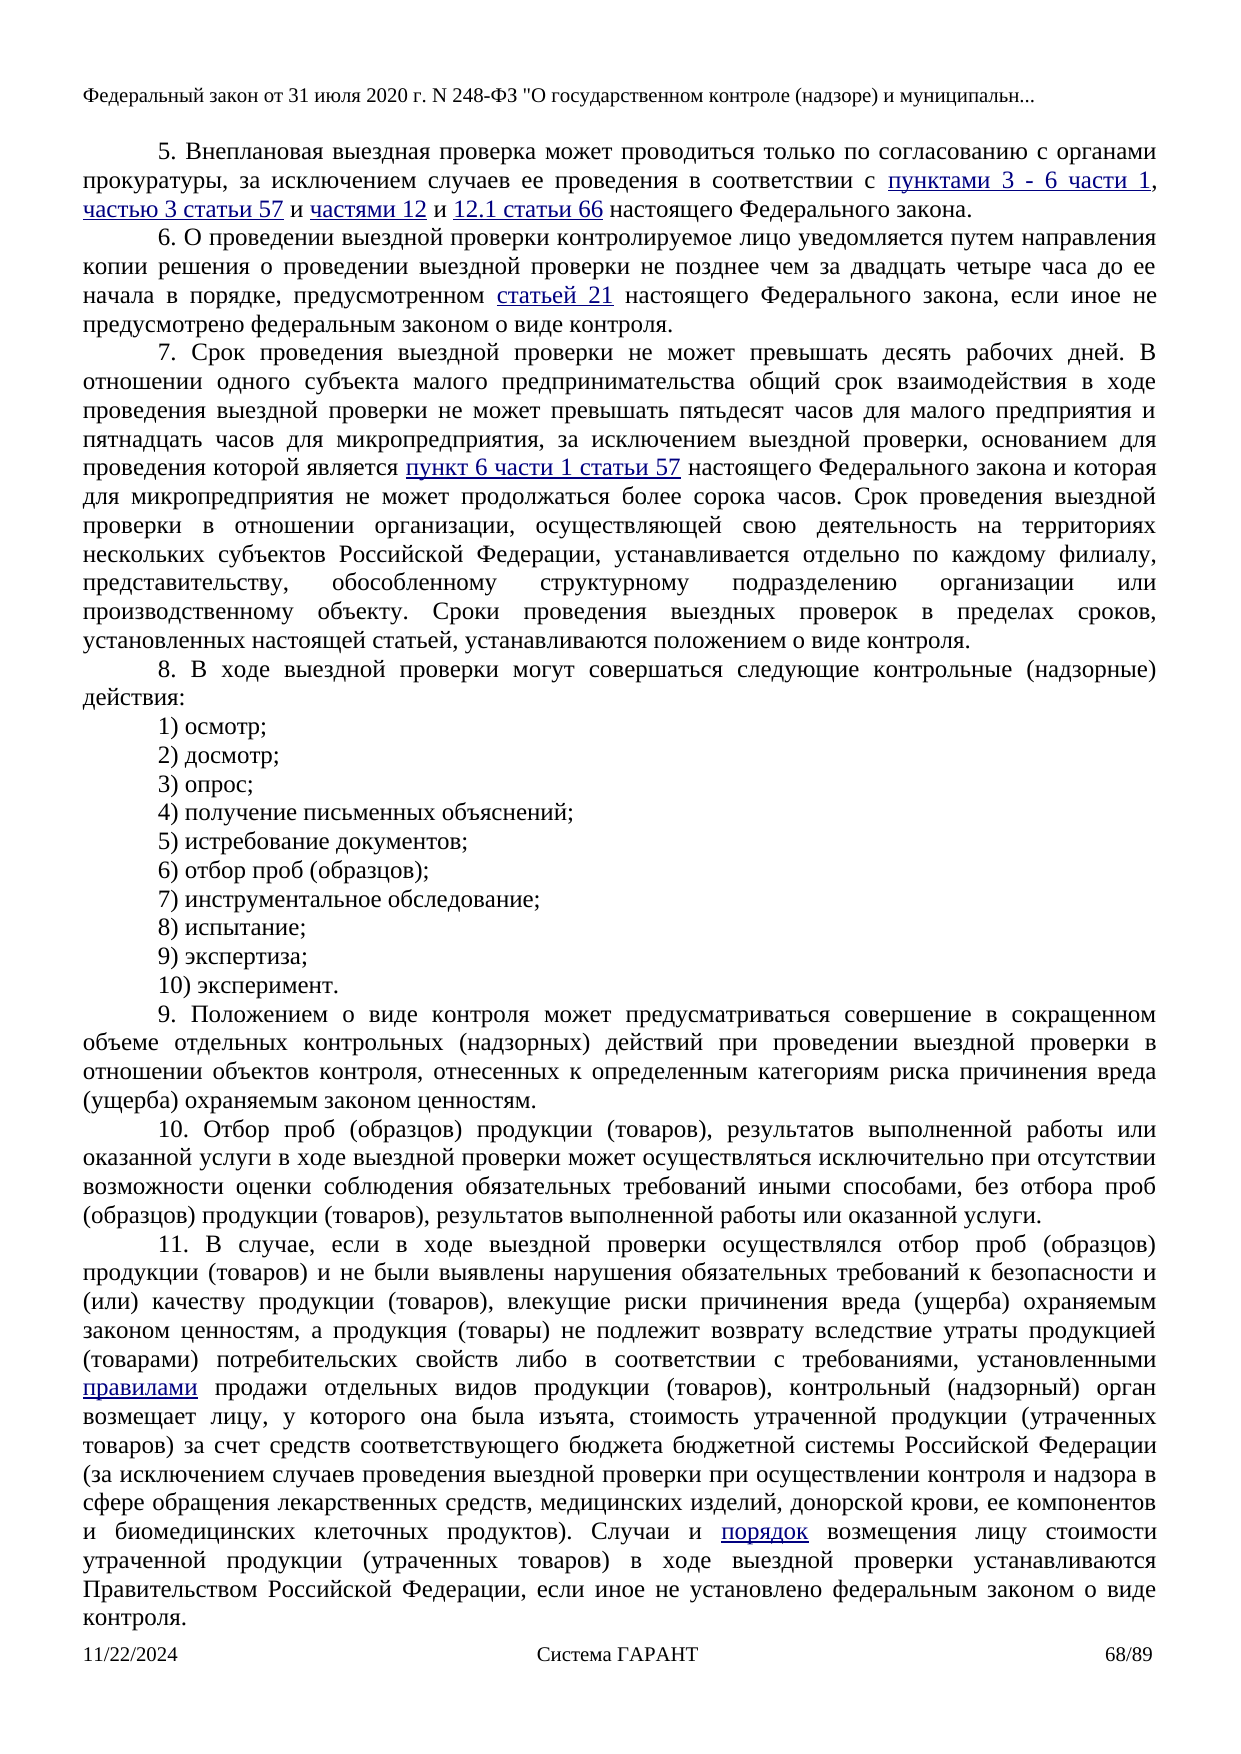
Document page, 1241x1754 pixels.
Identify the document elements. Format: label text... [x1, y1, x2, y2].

text 8) испытание; [83, 912, 1157, 941]
text 4) получение письменных объяснений; [83, 797, 1157, 826]
text 6) отбор проб (образцов); [83, 855, 1157, 884]
text 11. В случае, если в ходе выездной проверки осуществлялся отбор проб (образцов) продукции (товаров) и не были выявлены нарушения обязательных требований к безопасности и (или) качеству продукции (товаров), влекущие риски причинения вреда (ущерба) охраняемым законом ценностям, а продукция (товары) не подлежит возврату вследствие утраты продукцией (товарами) потребительских свойств либо в соответствии с требованиями, установленными правилами продажи отдельных видов продукции (товаров), контрольный (надзорный) орган возмещает лицу, у которого она была изъята, стоимость утраченной продукции (утраченных товаров) за счет средств соответствующего бюджета бюджетной системы Российской Федерации (за исключением случаев проведения выездной проверки при осуществлении контроля и надзора в сфере обращения лекарственных средств, медицинских изделий, донорской крови, ее компонентов и биомедицинских клеточных продуктов). Случаи и порядок возмещения лицу стоимости утраченной продукции (утраченных товаров) в ходе выездной проверки устанавливаются Правительством Российской Федерации, если иное не установлено федеральным законом о виде контроля. [83, 1229, 1157, 1631]
text 7) инструментальное обследование; [83, 884, 1157, 912]
text 5) истребование документов; [83, 826, 1157, 855]
text 9) экспертиза; [83, 941, 1157, 970]
text 5. Внеплановая выездная проверка может проводиться только по согласованию с органами прокуратуры, за исключением случаев ее проведения в соответствии с пунктами 3 - 6 части 1, частью 3 статьи 57 и частями 12 и 12.1 статьи 66 настоящего Федерального закона. [83, 136, 1157, 222]
text 2) досмотр; [83, 740, 1157, 769]
text 10) эксперимент. [83, 970, 1157, 999]
text 8. В ходе выездной проверки могут совершаться следующие контрольные (надзорные) действия: [83, 654, 1157, 711]
text 10. Отбор проб (образцов) продукции (товаров), результатов выполненной работы или оказанной услуги в ходе выездной проверки может осуществляться исключительно при отсутствии возможности оценки соблюдения обязательных требований иными способами, без отбора проб (образцов) продукции (товаров), результатов выполненной работы или оказанной услуги. [83, 1114, 1157, 1229]
text 7. Срок проведения выездной проверки не может превышать десять рабочих дней. В отношении одного субъекта малого предпринимательства общий срок взаимодействия в ходе проведения выездной проверки не может превышать пятьдесят часов для малого предприятия и пятнадцать часов для микропредприятия, за исключением выездной проверки, основанием для проведения которой является пункт 6 части 1 статьи 57 настоящего Федерального закона и которая для микропредприятия не может продолжаться более сорока часов. Срок проведения выездной проверки в отношении организации, осуществляющей свою деятельность на территориях нескольких субъектов Российской Федерации, устанавливается отдельно по каждому филиалу, представительству, обособленному структурному подразделению организации или производственному объекту. Сроки проведения выездных проверок в пределах сроков, установленных настоящей статьей, устанавливаются положением о виде контроля. [83, 337, 1157, 654]
text 6. О проведении выездной проверки контролируемое лицо уведомляется путем направления копии решения о проведении выездной проверки не позднее чем за двадцать четыре часа до ее начала в порядке, предусмотренном статьей 21 настоящего Федерального закона, если иное не предусмотрено федеральным законом о виде контроля. [83, 222, 1157, 337]
text 3) опрос; [83, 769, 1157, 797]
text 9. Положением о виде контроля может предусматриваться совершение в сокращенном объеме отдельных контрольных (надзорных) действий при проведении выездной проверки в отношении объектов контроля, отнесенных к определенным категориям риска причинения вреда (ущерба) охраняемым законом ценностям. [83, 999, 1157, 1114]
text 1) осмотр; [83, 711, 1157, 740]
